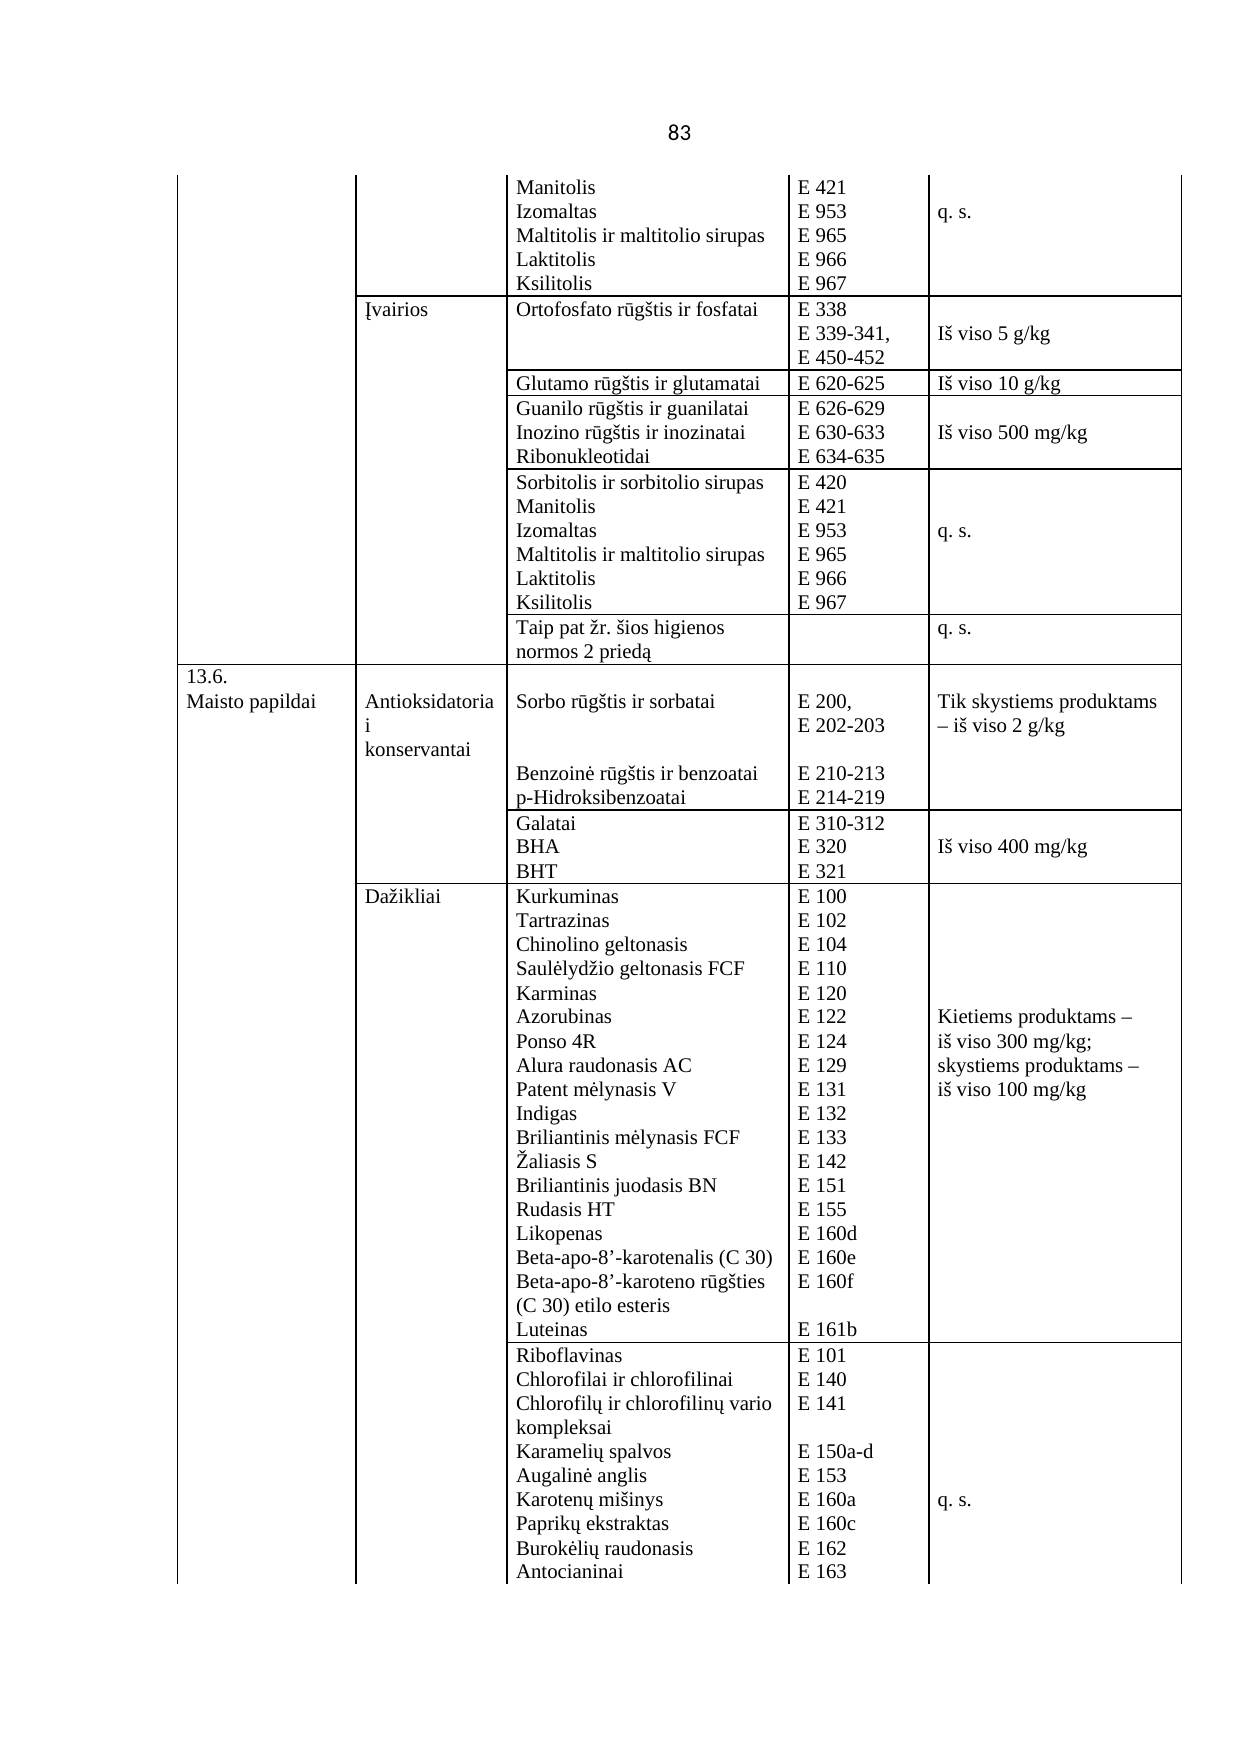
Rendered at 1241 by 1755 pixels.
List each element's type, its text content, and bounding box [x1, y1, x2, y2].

table_cell Riboflavinas [508, 1343, 788, 1367]
table_cell [357, 199, 506, 223]
table_cell E 321 [790, 859, 928, 883]
table_cell Sorbo rūgštis ir sorbatai [508, 665, 788, 761]
table_cell [357, 175, 506, 199]
table_cell [930, 1101, 1181, 1125]
table_cell q. s. [930, 1487, 1181, 1511]
table_cell [357, 566, 506, 590]
table_cell E 160d [790, 1221, 928, 1245]
table_cell [178, 835, 355, 858]
table_cell E 310-312 [790, 811, 928, 834]
table_cell [178, 1391, 355, 1439]
table_cell E 967 [790, 590, 928, 614]
table_cell E 151 [790, 1173, 928, 1197]
table_cell [930, 1317, 1181, 1341]
table_cell E 102 [790, 908, 928, 932]
table_cell BHA [508, 835, 788, 858]
table_cell p-Hidroksibenzoatai [508, 785, 788, 809]
table_cell [357, 614, 506, 663]
table_cell Antocianinai [508, 1560, 788, 1583]
table_cell E 953 [790, 199, 928, 223]
table_cell [178, 980, 355, 1004]
table_cell [930, 1463, 1181, 1487]
table_cell Chlorofilai ir chlorofilinai [508, 1367, 788, 1391]
table_cell [930, 1149, 1181, 1173]
table_cell [357, 1463, 506, 1487]
table_cell E 160c [790, 1511, 928, 1535]
table_cell [178, 1511, 355, 1535]
table_cell [930, 175, 1181, 199]
table_cell Manitolis [508, 175, 788, 199]
table_cell E 162 [790, 1535, 928, 1559]
table_cell [178, 1149, 355, 1173]
table_cell [178, 1101, 355, 1125]
table_cell E 160e [790, 1245, 928, 1269]
table_cell [357, 956, 506, 980]
table_cell [357, 1341, 506, 1367]
table_cell [178, 566, 355, 590]
table_cell [178, 1197, 355, 1221]
table_cell [930, 566, 1181, 590]
table_cell [178, 1317, 355, 1341]
table_cell [178, 468, 355, 494]
table_cell Dažikliai [357, 884, 506, 908]
table_cell [178, 932, 355, 956]
table_cell [930, 761, 1181, 785]
table_cell Chlorofilų ir chlorofilinų vario kompleksai [508, 1391, 788, 1439]
table_cell [357, 859, 506, 883]
table_cell E 421 [790, 175, 928, 199]
table_cell [178, 1077, 355, 1101]
table_cell [178, 420, 355, 444]
table_cell Maltitolis ir maltitolio sirupas [508, 542, 788, 566]
table_cell Iš viso 5 g/kg [930, 297, 1181, 369]
table_cell [357, 908, 506, 932]
table_cell [178, 1367, 355, 1391]
table_cell [178, 1005, 355, 1028]
table_cell [930, 1197, 1181, 1221]
table_cell E 120 [790, 980, 928, 1004]
table_cell Kurkuminas [508, 884, 788, 908]
table_cell iš viso 300 mg/kg; [930, 1029, 1181, 1053]
table_cell E 421 [790, 494, 928, 518]
table_cell Ribonukleotidai [508, 444, 788, 468]
table_cell Glutamo rūgštis ir glutamatai [508, 371, 788, 394]
table_cell [178, 859, 355, 883]
table_cell [178, 295, 355, 369]
table_cell Benzoinė rūgštis ir benzoatai [508, 761, 788, 785]
table_cell [178, 1173, 355, 1197]
table_cell [930, 1221, 1181, 1245]
table_cell [357, 468, 506, 494]
table_cell E 131 [790, 1077, 928, 1101]
table_cell [178, 199, 355, 223]
table_cell [930, 884, 1181, 908]
table_cell E 104 [790, 932, 928, 956]
table_cell Alura raudonasis AC [508, 1053, 788, 1077]
table_cell [178, 883, 355, 908]
table_cell E 965 [790, 542, 928, 566]
table_cell E 110 [790, 956, 928, 980]
table_cell [178, 614, 355, 663]
table_cell [178, 785, 355, 809]
table_cell [357, 785, 506, 809]
table_cell E 142 [790, 1149, 928, 1173]
table_cell E 122 [790, 1005, 928, 1028]
table_cell Sorbitolis ir sorbitolio sirupas [508, 470, 788, 494]
table_cell iš viso 100 mg/kg [930, 1077, 1181, 1101]
table_cell Beta-apo-8’-karotenalis (C 30) [508, 1245, 788, 1269]
table_cell [930, 859, 1181, 883]
table_cell Laktitolis [508, 247, 788, 271]
table_cell E 163 [790, 1560, 928, 1583]
table_cell [178, 1245, 355, 1269]
table_cell [930, 811, 1181, 834]
table_cell Manitolis [508, 494, 788, 518]
table_cell Ksilitolis [508, 271, 788, 295]
table_cell E 420 [790, 470, 928, 494]
table_cell Augalinė anglis [508, 1463, 788, 1487]
table_cell [930, 590, 1181, 614]
table_cell Ksilitolis [508, 590, 788, 614]
table_cell Likopenas [508, 1221, 788, 1245]
table_cell Antioksidatoriai konservantai [357, 665, 506, 761]
table_cell E 141 [790, 1391, 928, 1439]
table_cell Luteinas [508, 1317, 788, 1341]
table_cell Karamelių spalvos [508, 1439, 788, 1463]
table_cell [357, 1053, 506, 1077]
table_cell [178, 956, 355, 980]
table_cell E 214-219 [790, 785, 928, 809]
table_cell [178, 494, 355, 518]
table_cell [357, 223, 506, 247]
table_cell [357, 1560, 506, 1583]
table_cell [357, 1221, 506, 1245]
table_cell [930, 1391, 1181, 1439]
table_cell [930, 1269, 1181, 1317]
table_cell E 630-633 [790, 420, 928, 444]
table_cell [357, 542, 506, 566]
table_cell [930, 470, 1181, 494]
table_cell E 129 [790, 1053, 928, 1077]
table_cell [357, 1391, 506, 1439]
table_cell E 140 [790, 1367, 928, 1391]
table_cell [357, 1149, 506, 1173]
table_cell Ortofosfato rūgštis ir fosfatai [508, 297, 788, 369]
table_cell E 626-629 [790, 396, 928, 420]
table_cell [357, 1029, 506, 1053]
table_cell Iš viso 500 mg/kg [930, 420, 1181, 444]
table_cell E 210-213 [790, 761, 928, 785]
table_cell [357, 518, 506, 542]
table_cell E 153 [790, 1463, 928, 1487]
table_cell Saulėlydžio geltonasis FCF [508, 956, 788, 980]
table_cell [178, 1341, 355, 1367]
table_cell Karotenų mišinys [508, 1487, 788, 1511]
table_cell E 965 [790, 223, 928, 247]
table_cell Briliantinis mėlynasis FCF [508, 1125, 788, 1149]
table_cell E 100 [790, 884, 928, 908]
table_cell q. s. [930, 199, 1181, 223]
table_cell Briliantinis juodasis BN [508, 1173, 788, 1197]
table_cell [930, 1173, 1181, 1197]
table_cell Kietiems produktams – [930, 1005, 1181, 1028]
table_cell Azorubinas [508, 1005, 788, 1028]
table_cell E 320 [790, 835, 928, 858]
table_cell [357, 932, 506, 956]
table_cell E 124 [790, 1029, 928, 1053]
table_cell [930, 396, 1181, 420]
table_cell [930, 1511, 1181, 1535]
table_cell [357, 1439, 506, 1463]
table_cell Patent mėlynasis V [508, 1077, 788, 1101]
table_cell [178, 1269, 355, 1317]
table_cell Inozino rūgštis ir inozinatai [508, 420, 788, 444]
table_cell E 155 [790, 1197, 928, 1221]
table_cell [930, 785, 1181, 809]
table_cell [178, 809, 355, 834]
table_cell E 634-635 [790, 444, 928, 468]
table_cell Iš viso 10 g/kg [930, 371, 1181, 394]
table_cell [930, 494, 1181, 518]
table_cell Izomaltas [508, 518, 788, 542]
table_cell Žaliasis S [508, 1149, 788, 1173]
table_cell E 150a-d [790, 1439, 928, 1463]
table_cell [357, 1005, 506, 1028]
table_cell [357, 420, 506, 444]
table_cell [357, 1101, 506, 1125]
table_cell [178, 518, 355, 542]
table_cell Tartrazinas [508, 908, 788, 932]
table_cell [357, 1269, 506, 1317]
table_cell [178, 1560, 355, 1583]
table_cell [930, 1560, 1181, 1583]
table_cell [178, 1221, 355, 1245]
table_cell 13.6. Maisto papildai [178, 665, 355, 761]
table_cell [930, 956, 1181, 980]
table_cell [930, 1343, 1181, 1367]
table_cell E 101 [790, 1343, 928, 1367]
table_cell [178, 1029, 355, 1053]
table_cell [178, 1125, 355, 1149]
table_cell [930, 542, 1181, 566]
table_cell [357, 1487, 506, 1511]
table_cell [178, 223, 355, 247]
table_cell [357, 980, 506, 1004]
table_cell [357, 395, 506, 420]
table_cell [930, 1245, 1181, 1269]
table_cell E 133 [790, 1125, 928, 1149]
table_cell Maltitolis ir maltitolio sirupas [508, 223, 788, 247]
table_cell [930, 1439, 1181, 1463]
table_cell [178, 761, 355, 785]
table_cell Įvairios [357, 297, 506, 369]
table_cell [930, 932, 1181, 956]
table_cell [357, 1125, 506, 1149]
table_cell [357, 247, 506, 271]
table_cell [178, 369, 355, 394]
table_cell Indigas [508, 1101, 788, 1125]
table_cell [357, 1077, 506, 1101]
table_cell Beta-apo-8’-karoteno rūgšties (C 30) etilo esteris [508, 1269, 788, 1317]
table_cell q. s. [930, 615, 1181, 663]
table_cell [357, 1197, 506, 1221]
table_cell [357, 369, 506, 394]
table_cell [178, 175, 355, 199]
table_cell E 160f [790, 1269, 928, 1317]
table_cell Rudasis HT [508, 1197, 788, 1221]
table_cell [930, 444, 1181, 468]
table_cell Guanilo rūgštis ir guanilatai [508, 396, 788, 420]
table_cell E 338 E 339-341, E 450-452 [790, 297, 928, 369]
table_cell [178, 1439, 355, 1463]
table_cell [178, 1535, 355, 1559]
table_cell Laktitolis [508, 566, 788, 590]
table_cell [178, 247, 355, 271]
table_cell q. s. [930, 518, 1181, 542]
table_cell E 620-625 [790, 371, 928, 394]
table_cell Karminas [508, 980, 788, 1004]
table_cell [357, 835, 506, 858]
table_cell Galatai [508, 811, 788, 834]
table_cell [178, 395, 355, 420]
table_cell [357, 494, 506, 518]
table_cell Burokėlių raudonasis [508, 1535, 788, 1559]
table_cell [357, 809, 506, 834]
table_cell [930, 247, 1181, 271]
table_cell E 953 [790, 518, 928, 542]
table_cell Iš viso 400 mg/kg [930, 835, 1181, 858]
table_cell [178, 1463, 355, 1487]
table_cell Paprikų ekstraktas [508, 1511, 788, 1535]
table_cell [178, 271, 355, 295]
table_cell E 967 [790, 271, 928, 295]
table_cell [357, 1367, 506, 1391]
table_cell E 966 [790, 247, 928, 271]
table_cell [357, 1535, 506, 1559]
table_cell E 161b [790, 1317, 928, 1341]
table_cell [178, 1487, 355, 1511]
table_cell E 966 [790, 566, 928, 590]
table_cell [178, 590, 355, 614]
table_cell E 132 [790, 1101, 928, 1125]
table_cell [357, 444, 506, 468]
table_cell [357, 590, 506, 614]
table_cell [357, 271, 506, 295]
table_cell [178, 908, 355, 932]
table_cell [930, 908, 1181, 932]
table_cell Taip pat žr. šios higienos normos 2 priedą [508, 615, 788, 663]
table_cell [790, 615, 928, 663]
table_cell [930, 1535, 1181, 1559]
table_cell Tik skystiems produktams – iš viso 2 g/kg [930, 665, 1181, 761]
table_cell [930, 1125, 1181, 1149]
table_cell Izomaltas [508, 199, 788, 223]
table_cell E 200, E 202-203 [790, 665, 928, 761]
table_cell [357, 1511, 506, 1535]
table_cell Chinolino geltonasis [508, 932, 788, 956]
table_cell Ponso 4R [508, 1029, 788, 1053]
table_cell [930, 980, 1181, 1004]
table_cell [930, 223, 1181, 247]
table_cell [930, 271, 1181, 295]
table_cell [357, 1245, 506, 1269]
table_cell [178, 1053, 355, 1077]
table_cell BHT [508, 859, 788, 883]
table_cell [930, 1367, 1181, 1391]
table_cell E 160a [790, 1487, 928, 1511]
table_cell skystiems produktams – [930, 1053, 1181, 1077]
table_cell [357, 1173, 506, 1197]
table_cell [178, 444, 355, 468]
table_cell [178, 542, 355, 566]
table_cell [357, 1317, 506, 1341]
table_cell [357, 761, 506, 785]
